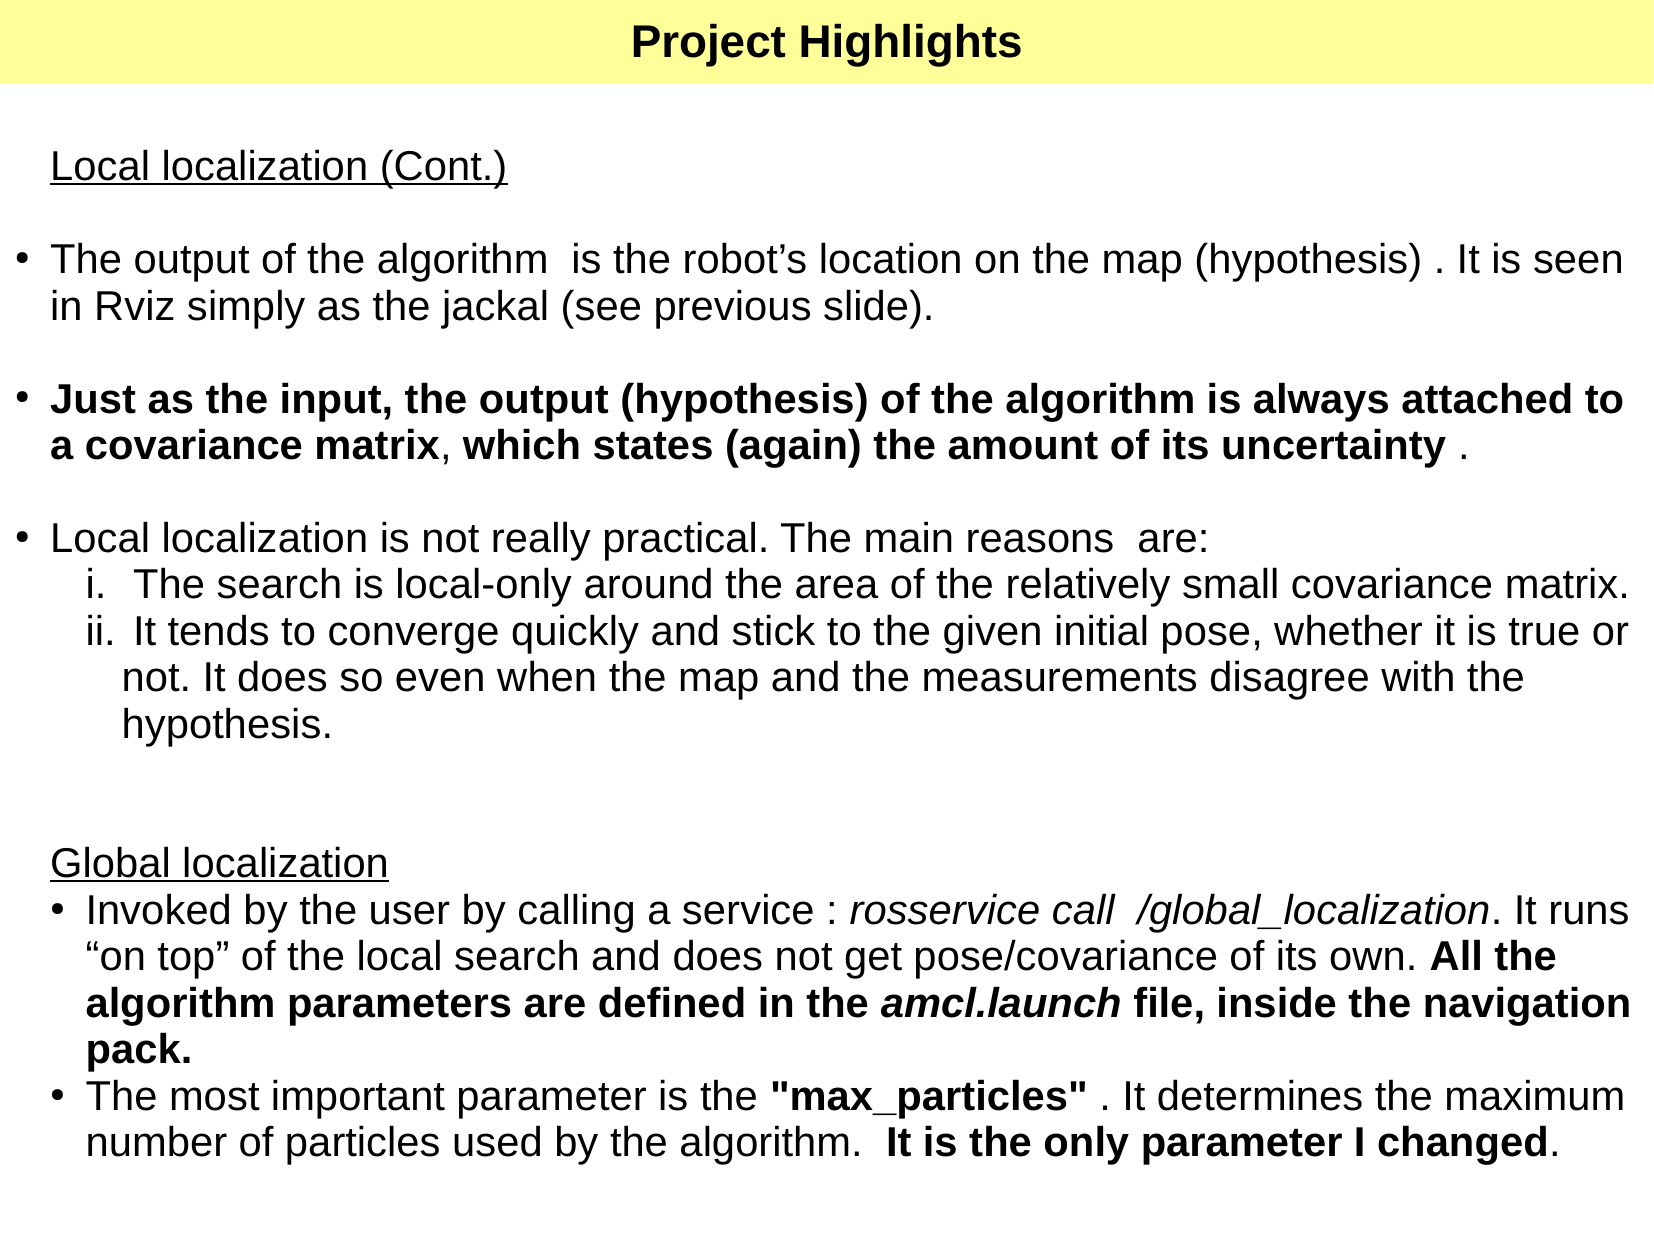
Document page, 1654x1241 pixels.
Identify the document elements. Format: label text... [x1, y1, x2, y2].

text_box Local localization (Cont.) The output of the algorithm is the robot’s location on the map (hypothesis) . It is seen in Rviz simply as the jackal (see previous slide). Just as the input, the output (hypothesis) of the algorithm is always attached to a covariance matrix, which states (again) the amount of its uncertainty . Local localization is not really practical. The main reasons are: The search is local-only around the area of the relatively small covariance matrix. It tends to converge quickly and stick to the given initial pose, whether it is true or not. It does so even when the map and the measurements disagree with the hypothesis. Global localization Invoked by the user by calling a service : rosservice call /global_localization. It runs “on top” of the local search and does not get pose/covariance of its own. All the algorithm parameters are defined in the amcl.launch file, inside the navigation pack. The most important parameter is the "max_particles" . It determines the maximum number of particles used by the algorithm. It is the only parameter I changed. [0, 89, 1654, 1241]
title Project Highlights [0, 0, 1654, 85]
